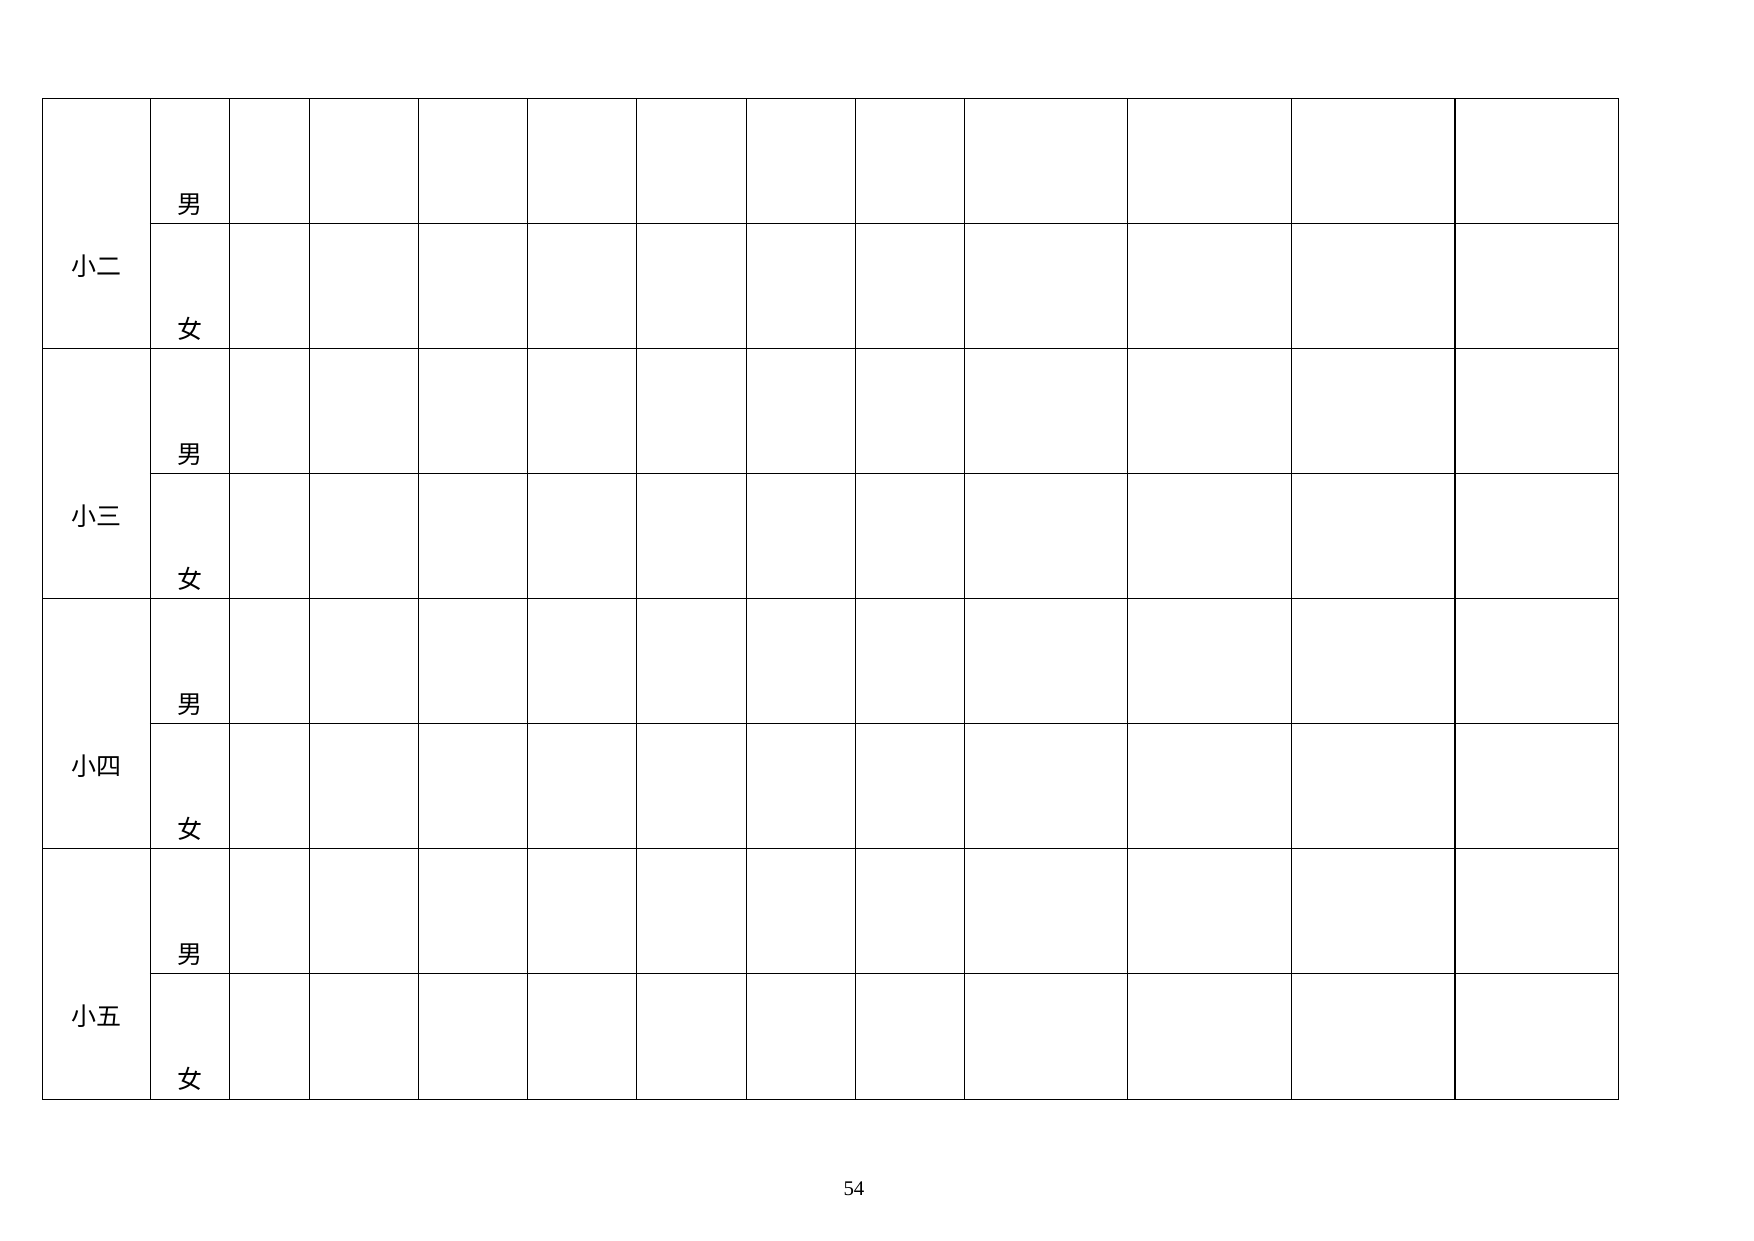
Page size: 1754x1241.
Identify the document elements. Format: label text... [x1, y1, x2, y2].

table_cell [310, 349, 418, 473]
table_cell [637, 224, 746, 348]
table_cell [1456, 99, 1618, 223]
table_cell 小二 [43, 99, 150, 348]
table_cell [1128, 849, 1291, 973]
table_cell [637, 599, 746, 723]
table_cell [1128, 474, 1291, 598]
table_cell [310, 849, 418, 973]
table_cell [747, 474, 855, 598]
table_cell [747, 849, 855, 973]
table_cell [310, 474, 418, 598]
table_cell [856, 974, 964, 1098]
table_cell [230, 349, 309, 473]
table_cell [1128, 224, 1291, 348]
table_cell [230, 724, 309, 848]
table_cell [965, 849, 1127, 973]
table_cell [1456, 349, 1618, 473]
table_cell [856, 474, 964, 598]
table_cell [1456, 724, 1618, 848]
table_cell [637, 349, 746, 473]
table_cell 男 [151, 599, 229, 723]
table_cell 女 [151, 974, 229, 1098]
table_cell [528, 724, 636, 848]
table_cell [965, 224, 1127, 348]
table_cell [1292, 224, 1454, 348]
table_cell [528, 599, 636, 723]
table_cell [528, 99, 636, 223]
table_cell [230, 599, 309, 723]
table_cell [1456, 599, 1618, 723]
table_cell [310, 724, 418, 848]
table_cell [1292, 724, 1454, 848]
table_cell [310, 599, 418, 723]
table_cell [747, 724, 855, 848]
table_cell [856, 724, 964, 848]
table_cell [419, 849, 527, 973]
table_cell [965, 724, 1127, 848]
table_cell [1456, 224, 1618, 348]
table_cell [747, 99, 855, 223]
table_cell [419, 224, 527, 348]
table_cell [856, 99, 964, 223]
table_cell [230, 474, 309, 598]
table_cell [528, 974, 636, 1098]
table_cell [419, 349, 527, 473]
table_cell [747, 224, 855, 348]
table_cell 小三 [43, 349, 150, 598]
table_cell 男 [151, 99, 229, 223]
table_cell [1292, 349, 1454, 473]
table_cell 女 [151, 474, 229, 598]
table_cell [965, 974, 1127, 1098]
table_cell [1128, 349, 1291, 473]
table_cell [965, 99, 1127, 223]
table_cell [230, 224, 309, 348]
table_cell [637, 474, 746, 598]
table_cell [419, 599, 527, 723]
table_cell [1128, 599, 1291, 723]
table_cell [1292, 974, 1454, 1098]
table_cell [419, 474, 527, 598]
table_cell [419, 99, 527, 223]
table_cell [965, 349, 1127, 473]
table_cell [528, 849, 636, 973]
table_cell [856, 599, 964, 723]
table_cell 小四 [43, 599, 150, 848]
table_cell [310, 224, 418, 348]
table_cell 小五 [43, 849, 150, 1098]
table_cell [965, 474, 1127, 598]
table_cell 女 [151, 724, 229, 848]
table_cell 男 [151, 849, 229, 973]
table_cell [230, 974, 309, 1098]
table_cell [1456, 849, 1618, 973]
table_cell [747, 599, 855, 723]
table_cell [528, 474, 636, 598]
table_cell [1128, 99, 1291, 223]
table_cell [637, 724, 746, 848]
table_cell [747, 974, 855, 1098]
table_cell [856, 849, 964, 973]
table_cell [230, 99, 309, 223]
table_cell [1456, 974, 1618, 1098]
table_cell 女 [151, 224, 229, 348]
table_cell [1292, 849, 1454, 973]
table_cell [637, 974, 746, 1098]
table_cell [310, 99, 418, 223]
table_cell [1128, 724, 1291, 848]
table_cell [1128, 974, 1291, 1098]
table_cell [637, 849, 746, 973]
table_cell [310, 974, 418, 1098]
table_cell 男 [151, 349, 229, 473]
table_cell [1456, 474, 1618, 598]
table_cell [419, 974, 527, 1098]
table_cell [856, 224, 964, 348]
table_cell [637, 99, 746, 223]
table_cell [230, 849, 309, 973]
table_cell [419, 724, 527, 848]
table_cell [528, 224, 636, 348]
table_cell [965, 599, 1127, 723]
table_cell [1292, 99, 1454, 223]
table_cell [1292, 474, 1454, 598]
table_cell [528, 349, 636, 473]
table_cell [856, 349, 964, 473]
table_cell [747, 349, 855, 473]
table_cell [1292, 599, 1454, 723]
